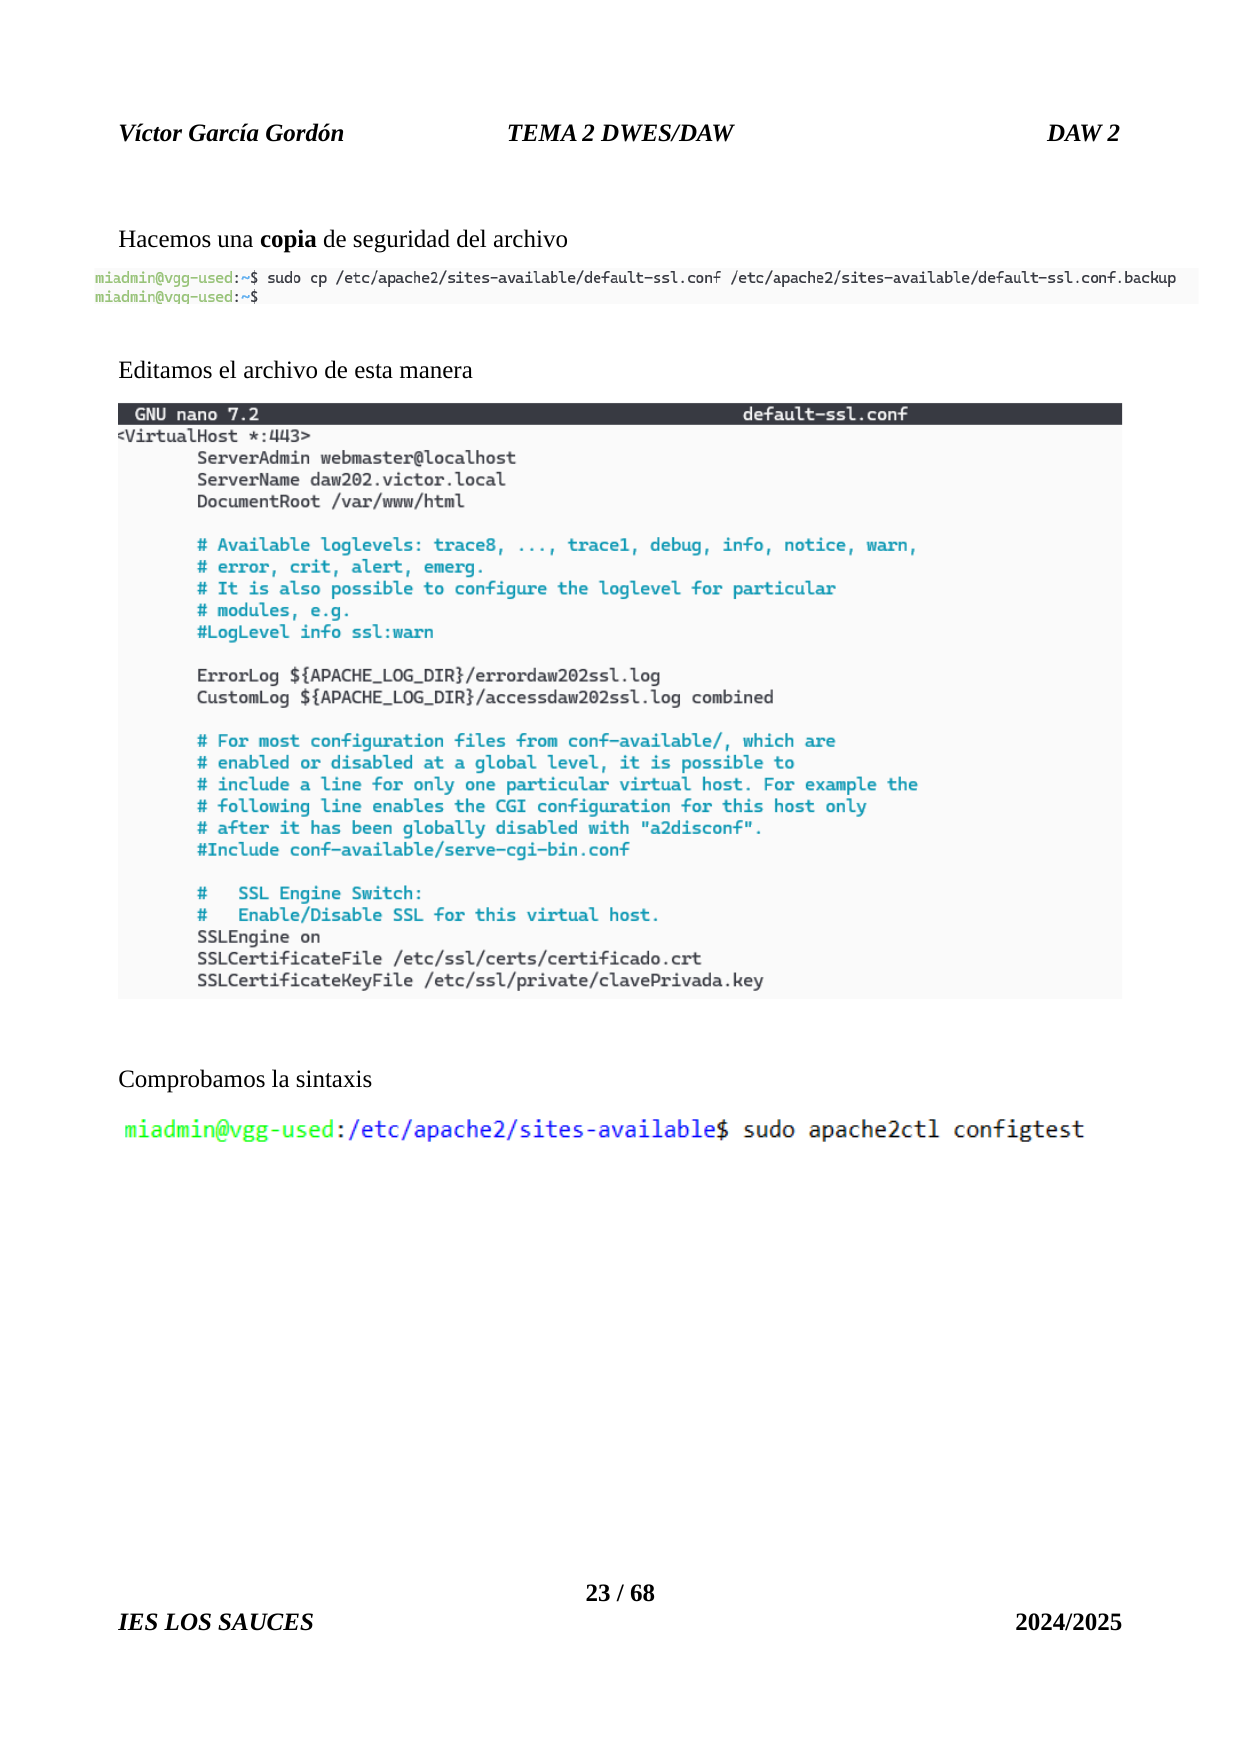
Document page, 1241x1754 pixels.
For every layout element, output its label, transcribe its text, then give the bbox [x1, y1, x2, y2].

text Comprobamos la sintaxis [118, 1064, 1122, 1093]
picture [94, 268, 1199, 304]
picture [125, 1112, 1123, 1142]
text Hacemos una copia de seguridad del archivo [118, 224, 1122, 253]
picture [118, 402, 1123, 999]
text Editamos el archivo de esta manera [118, 355, 1122, 384]
